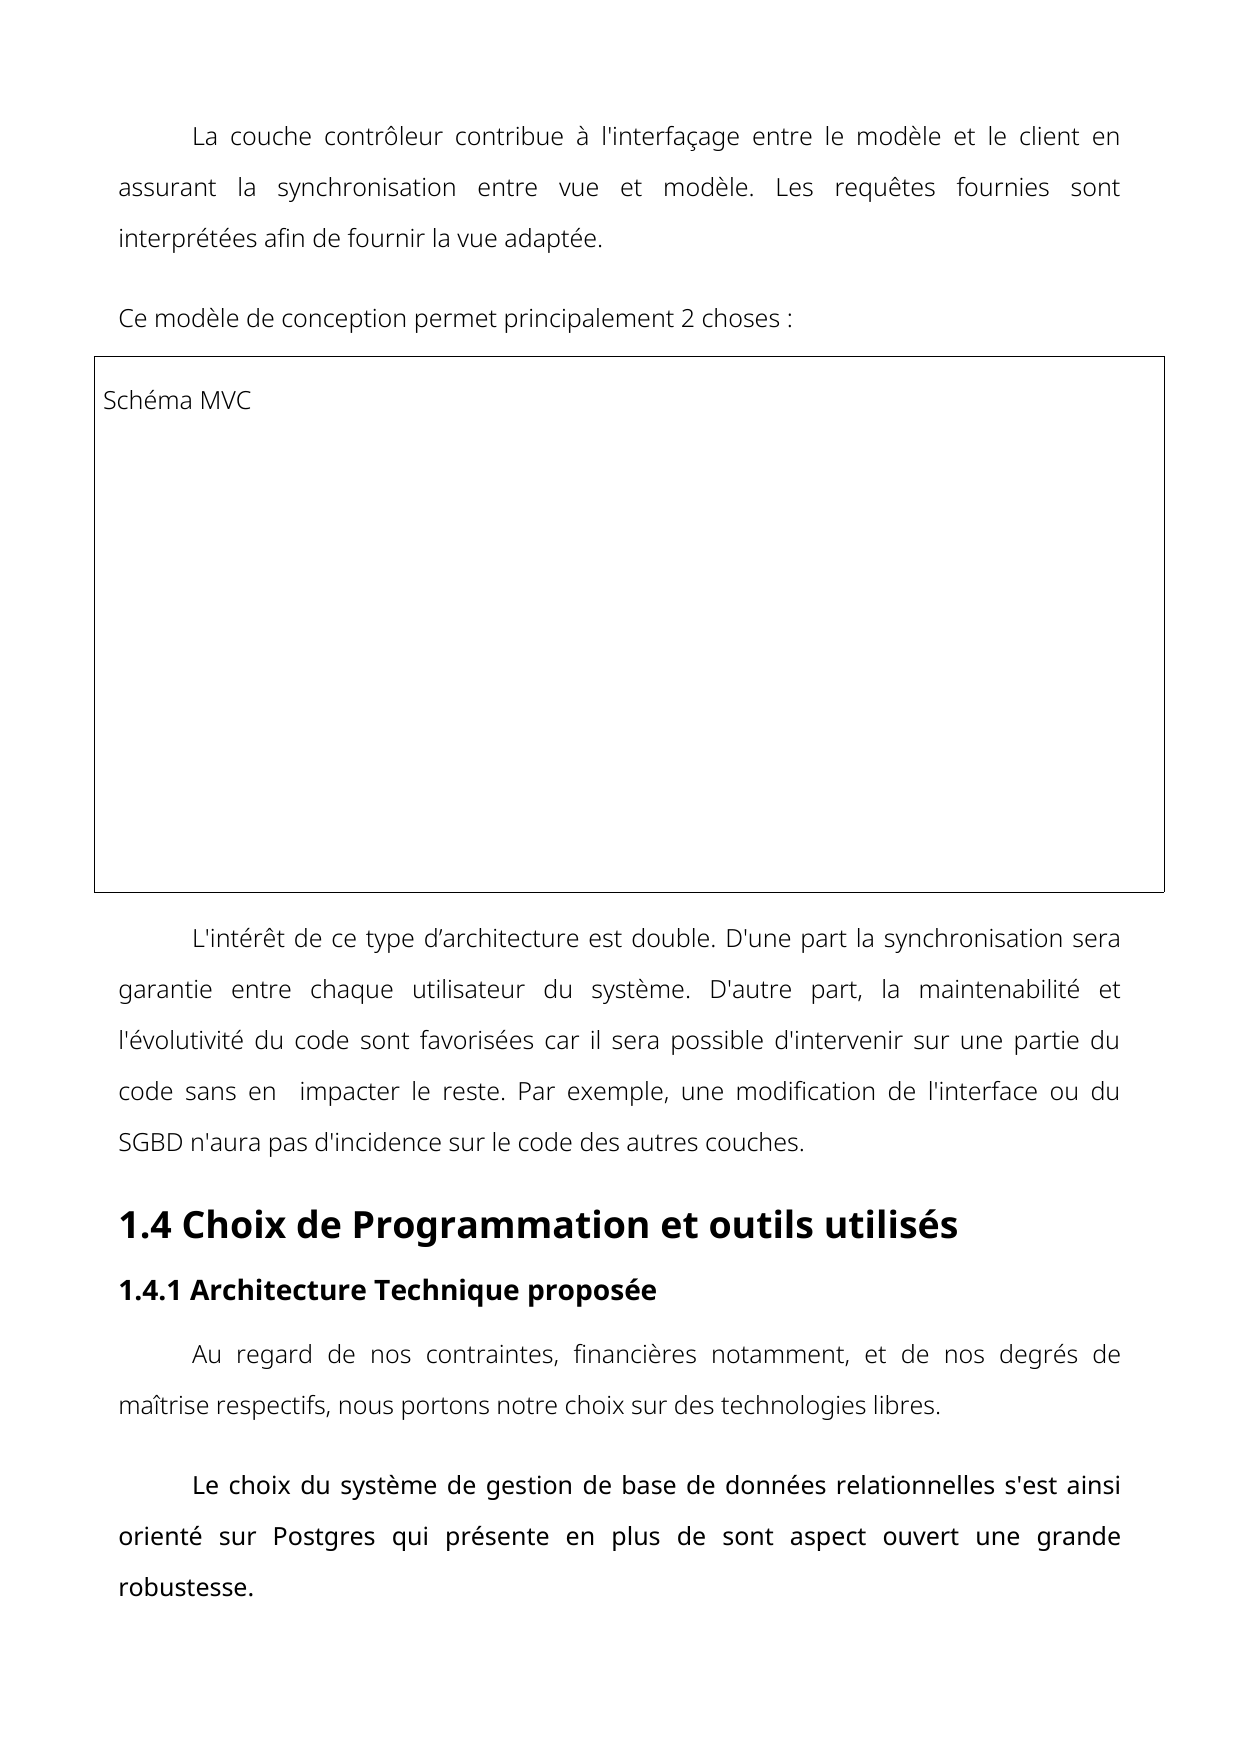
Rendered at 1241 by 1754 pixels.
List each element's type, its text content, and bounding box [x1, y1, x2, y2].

text Ce modèle de conception permet principalement 2 choses : [118, 301, 1122, 335]
subtitle Architecture Technique proposée [118, 1270, 1122, 1308]
text Le choix du système de gestion de base de données relationnelles s'est ainsi orienté sur Postgres qui présente en plus de sont aspect ouvert une grande robustesse. [118, 1468, 1122, 1604]
text Au regard de nos contraintes, financières notamment, et de nos degrés de maîtrise respectifs, nous portons notre choix sur des technologies libres. [118, 1336, 1122, 1421]
text Schéma MVC [103, 382, 1155, 416]
text La couche contrôleur contribue à l'interfaçage entre le modèle et le client en assurant la synchronisation entre vue et modèle. Les requêtes fournies sont interprétées afin de fournir la vue adaptée. [118, 118, 1122, 254]
text [95, 357, 1164, 892]
text L'intérêt de ce type d’architecture est double. D'une part la synchronisation sera garantie entre chaque utilisateur du système. D'autre part, la maintenabilité et l'évolutivité du code sont favorisées car il sera possible d'intervenir sur une partie du code sans en impacter le reste. Par exemple, une modification de l'interface ou du SGBD n'aura pas d'incidence sur le code des autres couches. [118, 893, 1122, 1159]
subtitle Choix de Programmation et outils utilisés [118, 1198, 1122, 1249]
